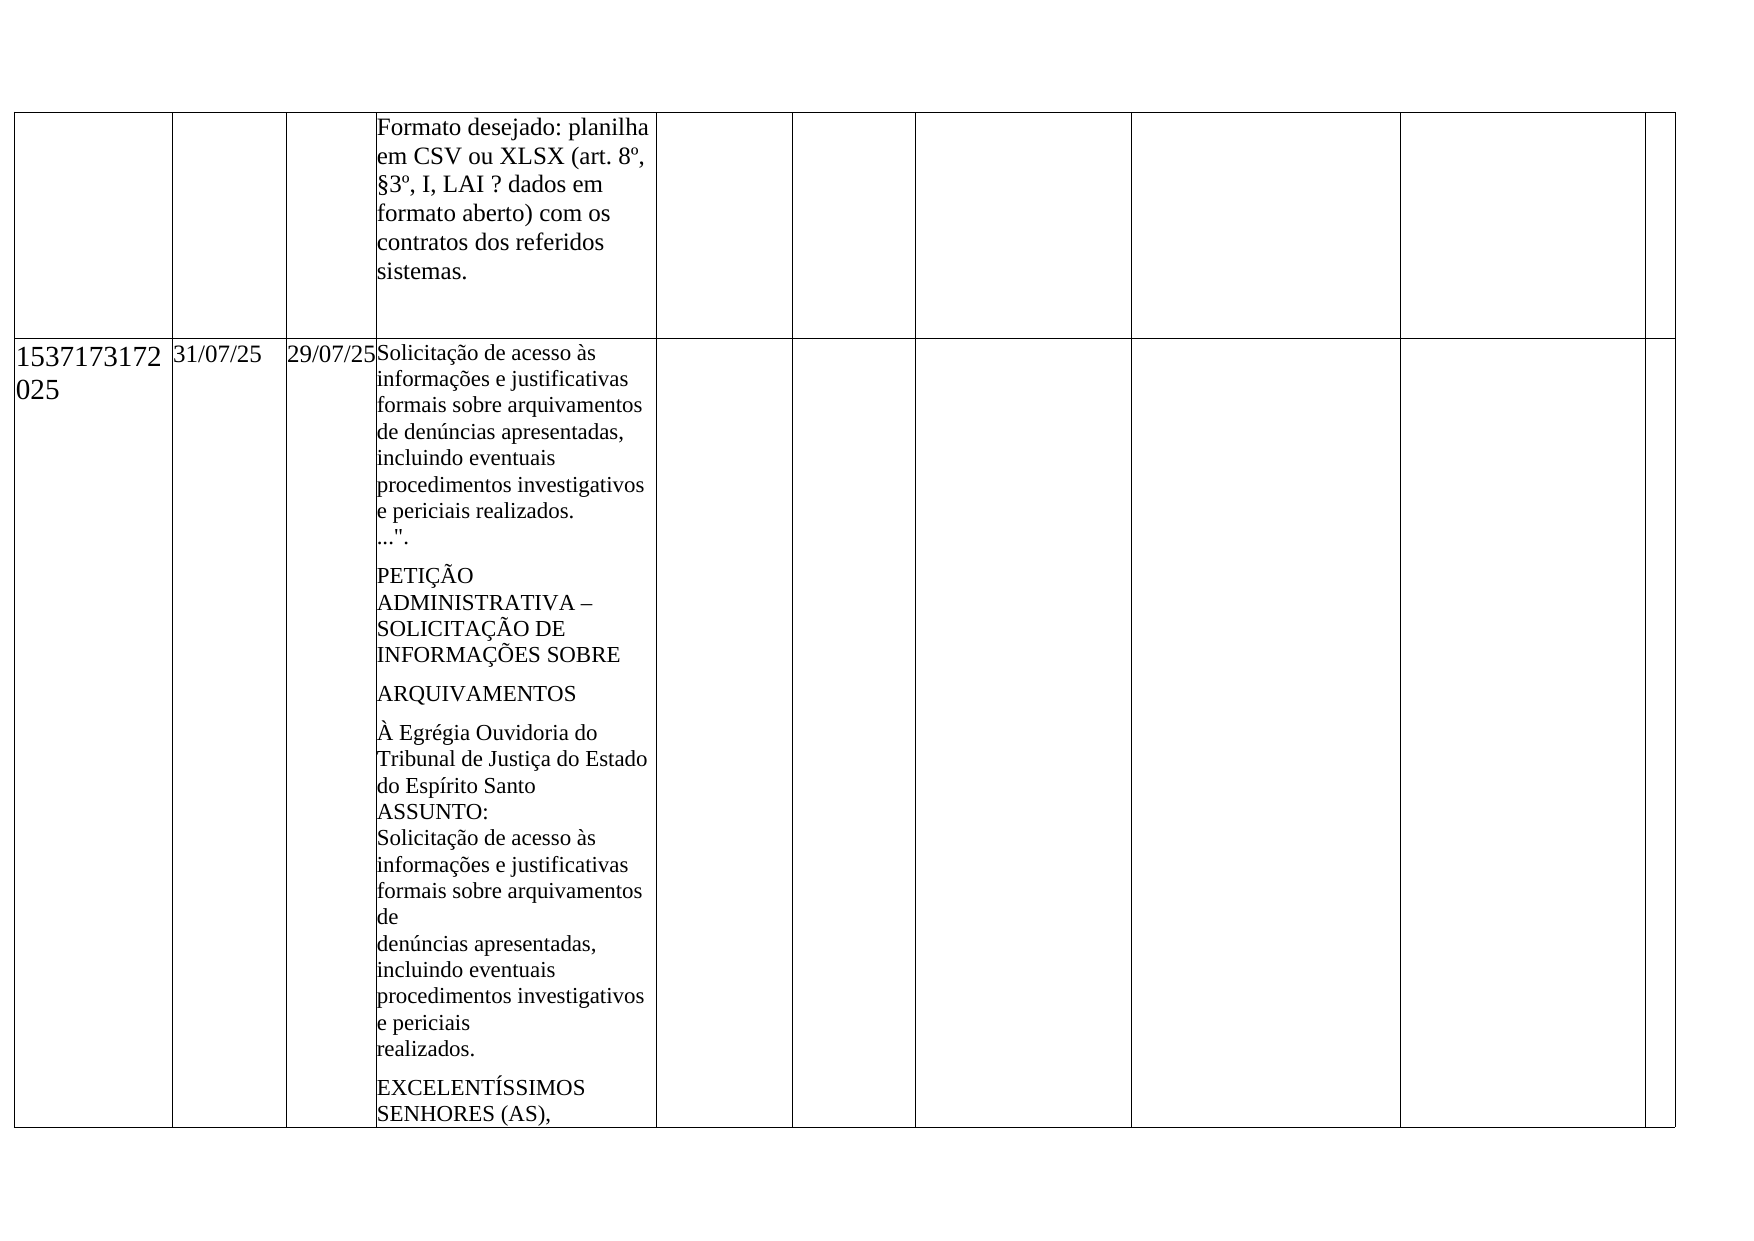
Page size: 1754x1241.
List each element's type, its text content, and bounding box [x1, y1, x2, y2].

table_cell [657, 113, 792, 338]
table_cell [1676, 112, 1745, 338]
table_cell [793, 113, 915, 338]
table_cell [1401, 113, 1645, 338]
table_cell 1537173172025 [15, 339, 172, 1127]
table_cell [793, 339, 915, 1127]
table_cell [1132, 113, 1400, 338]
table_cell 31/07/25 [173, 339, 286, 1127]
table_cell [916, 339, 1131, 1127]
table_cell [1646, 113, 1675, 338]
table_cell [15, 113, 172, 338]
table_cell [916, 113, 1131, 338]
table_cell [1676, 338, 1745, 1127]
table_cell [1401, 339, 1645, 1127]
table_cell [173, 113, 286, 338]
table_cell 29/07/25 [287, 339, 376, 1127]
table_cell [287, 113, 376, 338]
table_cell [657, 339, 792, 1127]
table_cell [1646, 339, 1675, 1127]
table_cell Solicitação de acesso às informações e justificativas formais sobre arquivamentos de denúncias apresentadas, incluindo eventuais procedimentos investigativos e periciais realizados. ...". PETIÇÃO ADMINISTRATIVA – SOLICITAÇÃO DE INFORMAÇÕES SOBRE ARQUIVAMENTOS À Egrégia Ouvidoria do Tribunal de Justiça do Estado do Espírito Santo ASSUNTO: Solicitação de acesso às informações e justificativas formais sobre arquivamentos de denúncias apresentadas, incluindo eventuais procedimentos investigativos e periciais realizados. EXCELENTÍSSIMOS SENHORES (AS), [377, 339, 656, 1127]
table_cell [1132, 339, 1400, 1127]
table_cell Formato desejado: planilha em CSV ou XLSX (art. 8º, §3º, I, LAI ? dados em formato aberto) com os contratos dos referidos sistemas. [377, 113, 656, 338]
